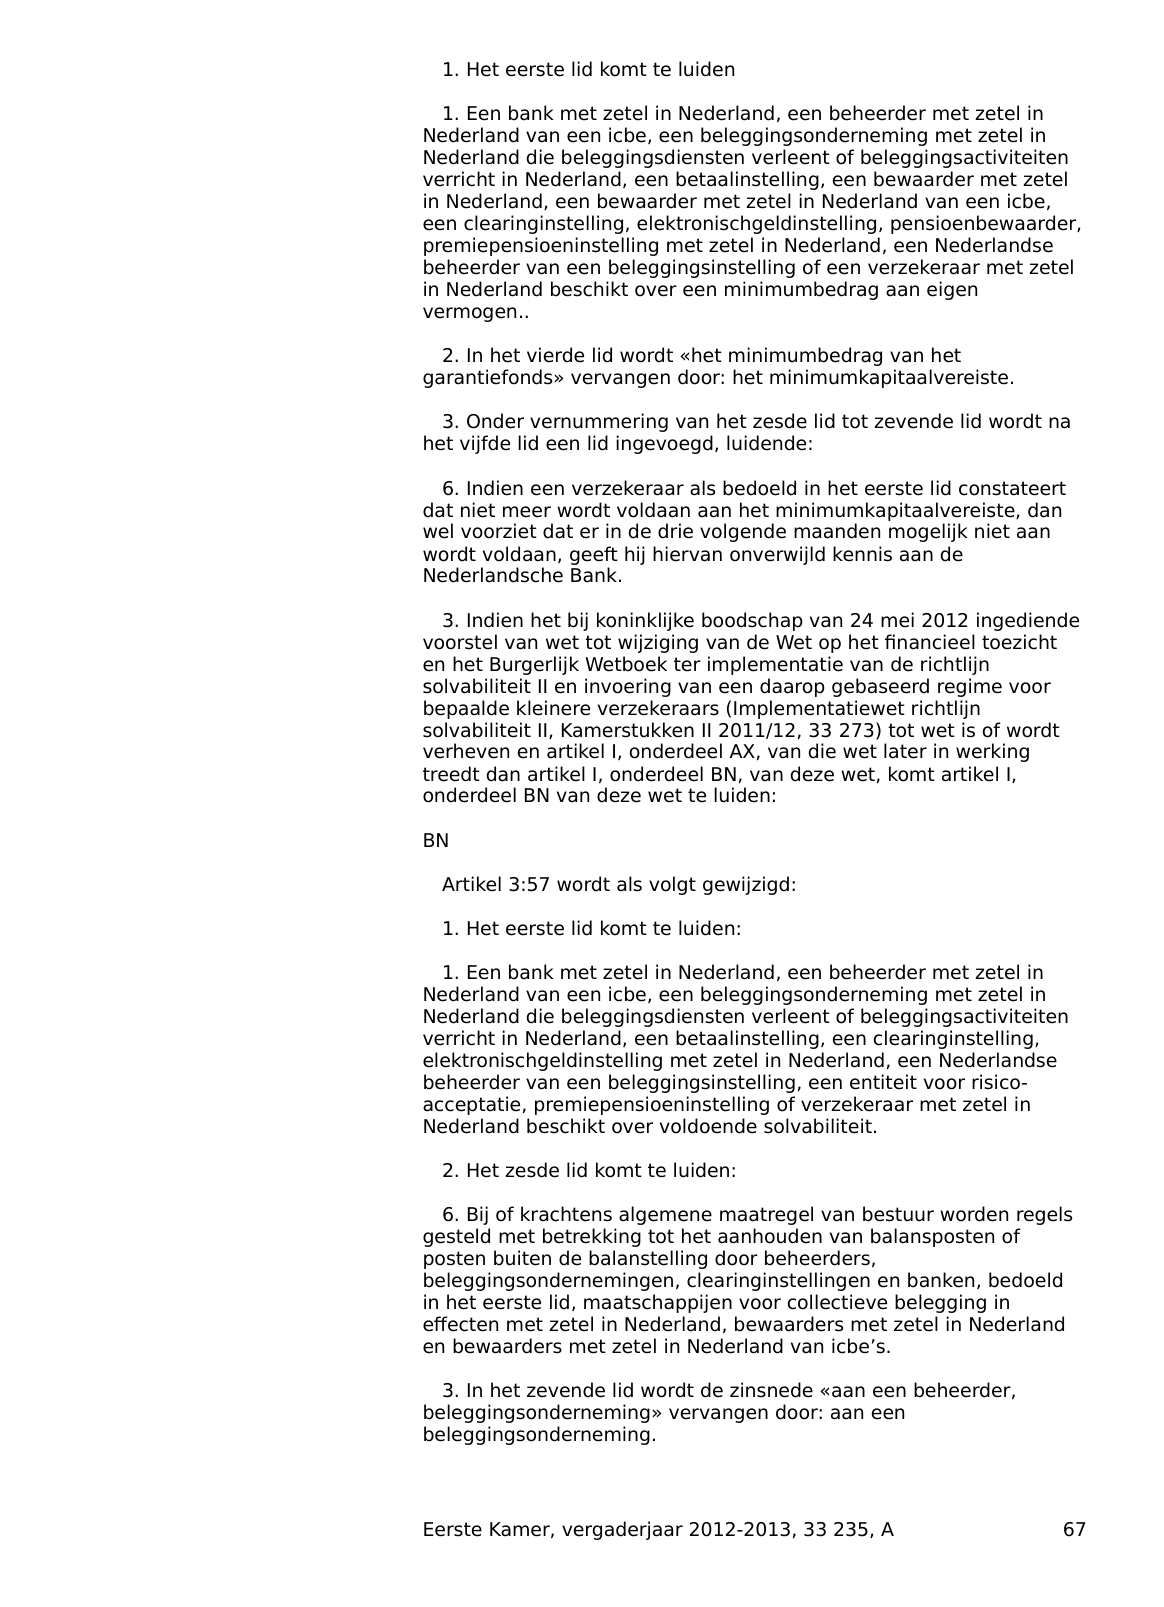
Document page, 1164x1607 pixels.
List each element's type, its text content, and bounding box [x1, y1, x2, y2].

text BN [422, 829, 1087, 852]
text 3. In het zevende lid wordt de zinsnede «aan een beheerder, beleggingsonderneming» vervangen door: aan een beleggingsonderneming. [422, 1380, 1087, 1446]
text 2. In het vierde lid wordt «het minimumbedrag van het garantiefonds» vervangen door: het minimumkapitaalvereiste. [422, 345, 1087, 389]
text 3. Onder vernummering van het zesde lid tot zevende lid wordt na het vijfde lid een lid ingevoegd, luidende: [422, 411, 1087, 455]
text Artikel 3:57 wordt als volgt gewijzigd: [422, 874, 1087, 896]
text 1. Een bank met zetel in Nederland, een beheerder met zetel in Nederland van een icbe, een beleggingsonderneming met zetel in Nederland die beleggingsdiensten verleent of beleggingsactiviteiten verricht in Nederland, een betaalinstelling, een clearinginstelling, elektronischgeldinstelling met zetel in Nederland, een Nederlandse beheerder van een beleggingsinstelling, een entiteit voor risico-acceptatie, premiepensioeninstelling of verzekeraar met zetel in Nederland beschikt over voldoende solvabiliteit. [422, 962, 1087, 1138]
text 6. Indien een verzekeraar als bedoeld in het eerste lid constateert dat niet meer wordt voldaan aan het minimumkapitaalvereiste, dan wel voorziet dat er in de drie volgende maanden mogelijk niet aan wordt voldaan, geeft hij hiervan onverwijld kennis aan de Nederlandsche Bank. [422, 477, 1087, 587]
text 1. Een bank met zetel in Nederland, een beheerder met zetel in Nederland van een icbe, een beleggingsonderneming met zetel in Nederland die beleggingsdiensten verleent of beleggingsactiviteiten verricht in Nederland, een betaalinstelling, een bewaarder met zetel in Nederland, een bewaarder met zetel in Nederland van een icbe, een clearinginstelling, elektronischgeldinstelling, pensioenbewaarder, premiepensioeninstelling met zetel in Nederland, een Nederlandse beheerder van een beleggingsinstelling of een verzekeraar met zetel in Nederland beschikt over een minimumbedrag aan eigen vermogen.. [422, 103, 1087, 323]
text 6. Bij of krachtens algemene maatregel van bestuur worden regels gesteld met betrekking tot het aanhouden van balansposten of posten buiten de balanstelling door beheerders, beleggingsondernemingen, clearinginstellingen en banken, bedoeld in het eerste lid, maatschappijen voor collectieve belegging in effecten met zetel in Nederland, bewaarders met zetel in Nederland en bewaarders met zetel in Nederland van icbe’s. [422, 1204, 1087, 1358]
text 2. Het zesde lid komt te luiden: [422, 1160, 1087, 1182]
text 1. Het eerste lid komt te luiden [422, 59, 1087, 81]
text 3. Indien het bij koninklijke boodschap van 24 mei 2012 ingediende voorstel van wet tot wijziging van de Wet op het financieel toezicht en het Burgerlijk Wetboek ter implementatie van de richtlijn solvabiliteit II en invoering van een daarop gebaseerd regime voor bepaalde kleinere verzekeraars (Implementatiewet richtlijn solvabiliteit II, Kamerstukken II 2011/12, 33 273) tot wet is of wordt verheven en artikel I, onderdeel AX, van die wet later in werking treedt dan artikel I, onderdeel BN, van deze wet, komt artikel I, onderdeel BN van deze wet te luiden: [422, 609, 1087, 807]
text 1. Het eerste lid komt te luiden: [422, 918, 1087, 940]
